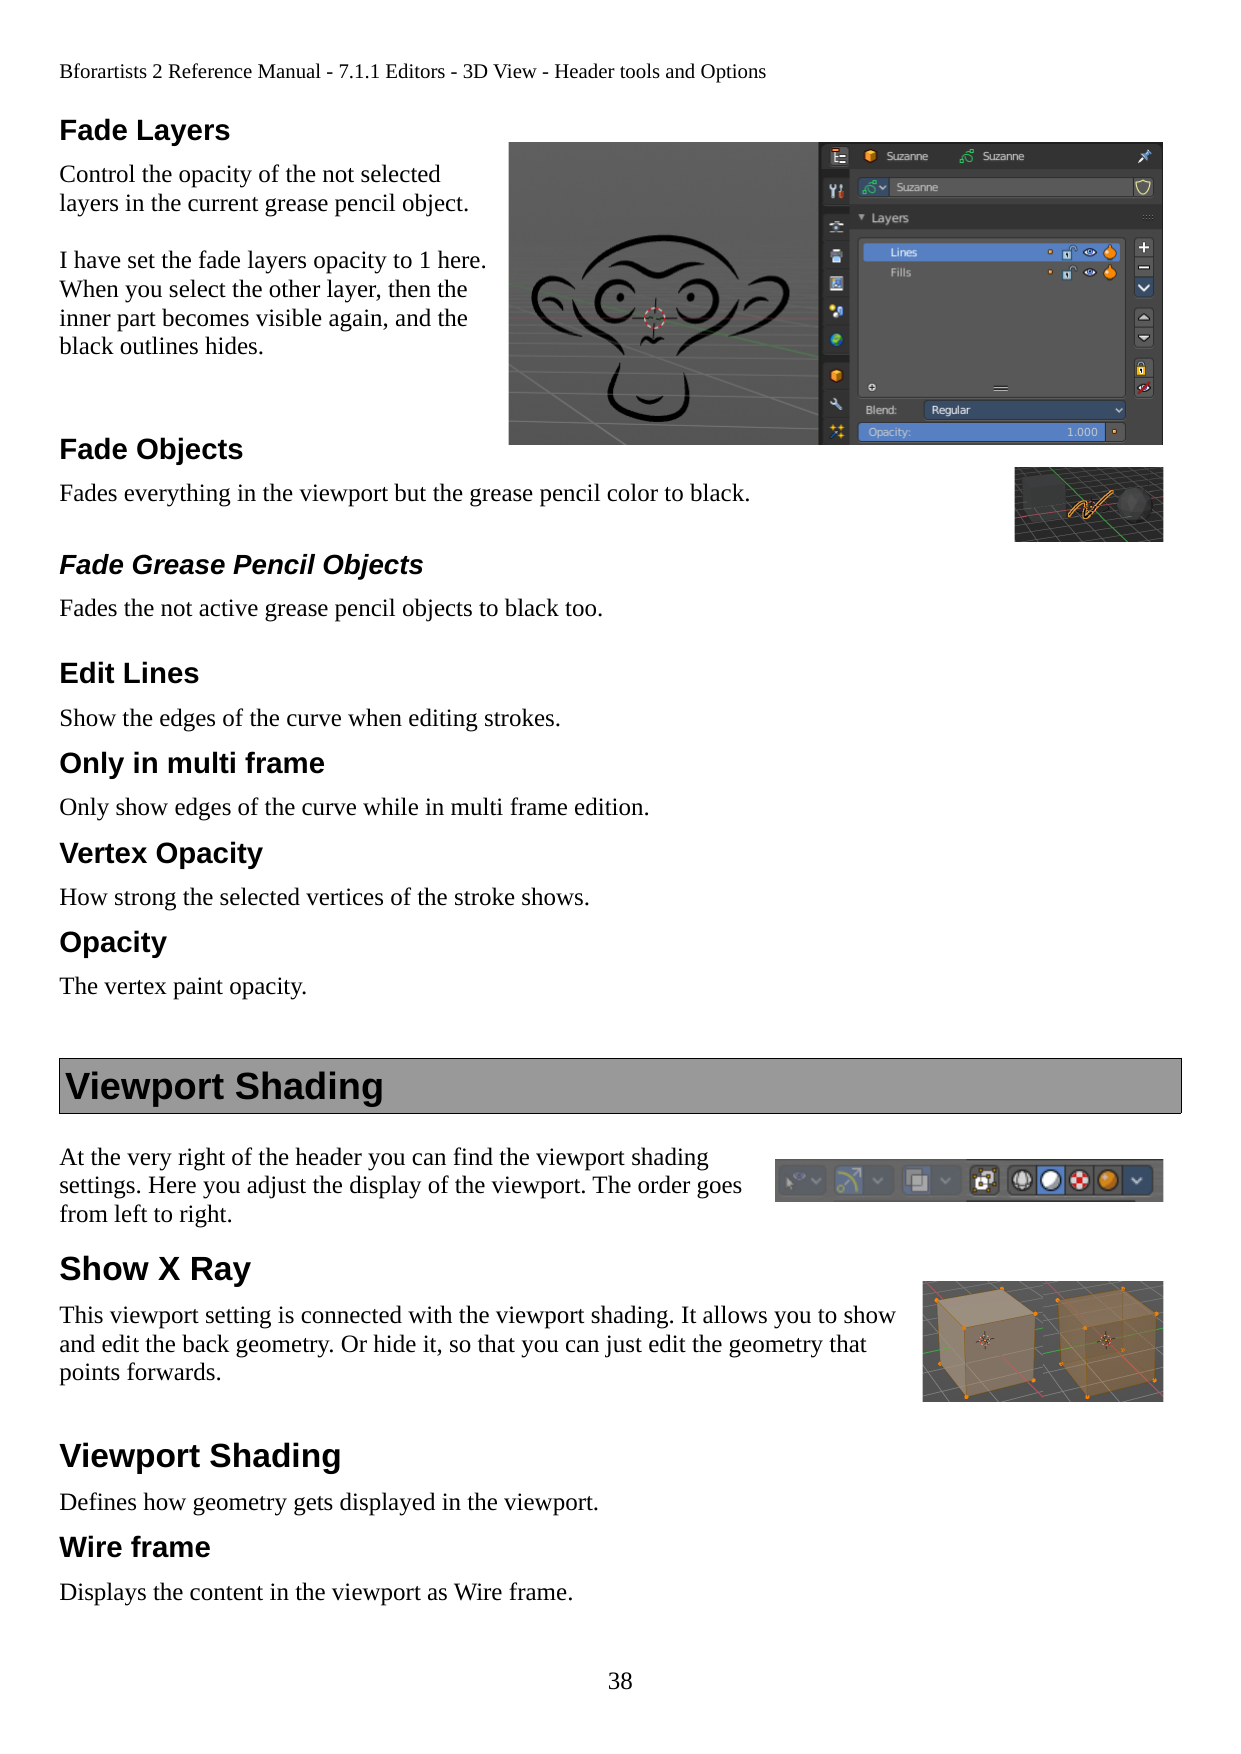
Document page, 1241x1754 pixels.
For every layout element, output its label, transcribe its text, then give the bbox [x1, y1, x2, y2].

text Defines how geometry gets displayed in the viewport. [59, 1487, 1181, 1516]
subtitle Edit Lines [59, 656, 1181, 690]
subtitle Only in multi frame [59, 746, 1181, 780]
subtitle Show X Ray [59, 1249, 1181, 1287]
picture [1014, 467, 1164, 542]
text I have set the fade layers opacity to 1 here. When you select the other layer, then the inner part becomes visible again, and the black outlines hides. [59, 245, 508, 360]
text The vertex paint opacity. [59, 971, 1181, 1000]
table_header Viewport Shading [60, 1059, 1181, 1113]
text Fades everything in the viewport but the grease pencil color to black. [59, 478, 1014, 507]
text Show the edges of the curve when editing strokes. [59, 703, 1181, 731]
text This viewport setting is connected with the viewport shading. It allows you to show and edit the back geometry. Or hide it, so that you can just edit the geometry that points forwards. [59, 1300, 922, 1386]
text How strong the selected vertices of the stroke shows. [59, 882, 1181, 911]
picture [922, 1281, 1164, 1402]
text Displays the content in the viewport as Wire frame. [59, 1577, 1181, 1605]
subtitle Wire frame [59, 1530, 1181, 1564]
text Fades the not active grease pencil objects to black too. [59, 593, 1181, 622]
subtitle Opacity [59, 925, 1181, 959]
text Only show edges of the curve while in multi frame edition. [59, 792, 1181, 821]
picture [775, 1159, 1164, 1202]
subtitle Fade Objects [59, 432, 1181, 466]
subtitle Fade Grease Pencil Objects [59, 548, 1181, 580]
text At the very right of the header you can find the viewport shading settings. Here you adjust the display of the viewport. The order goes from left to right. [59, 1142, 1181, 1228]
subtitle Vertex Opacity [59, 836, 1181, 869]
subtitle Viewport Shading [59, 1436, 1181, 1474]
picture [508, 142, 1164, 445]
subtitle Fade Layers [59, 113, 1181, 146]
text Control the opacity of the not selected layers in the current grease pencil object. [59, 159, 508, 216]
